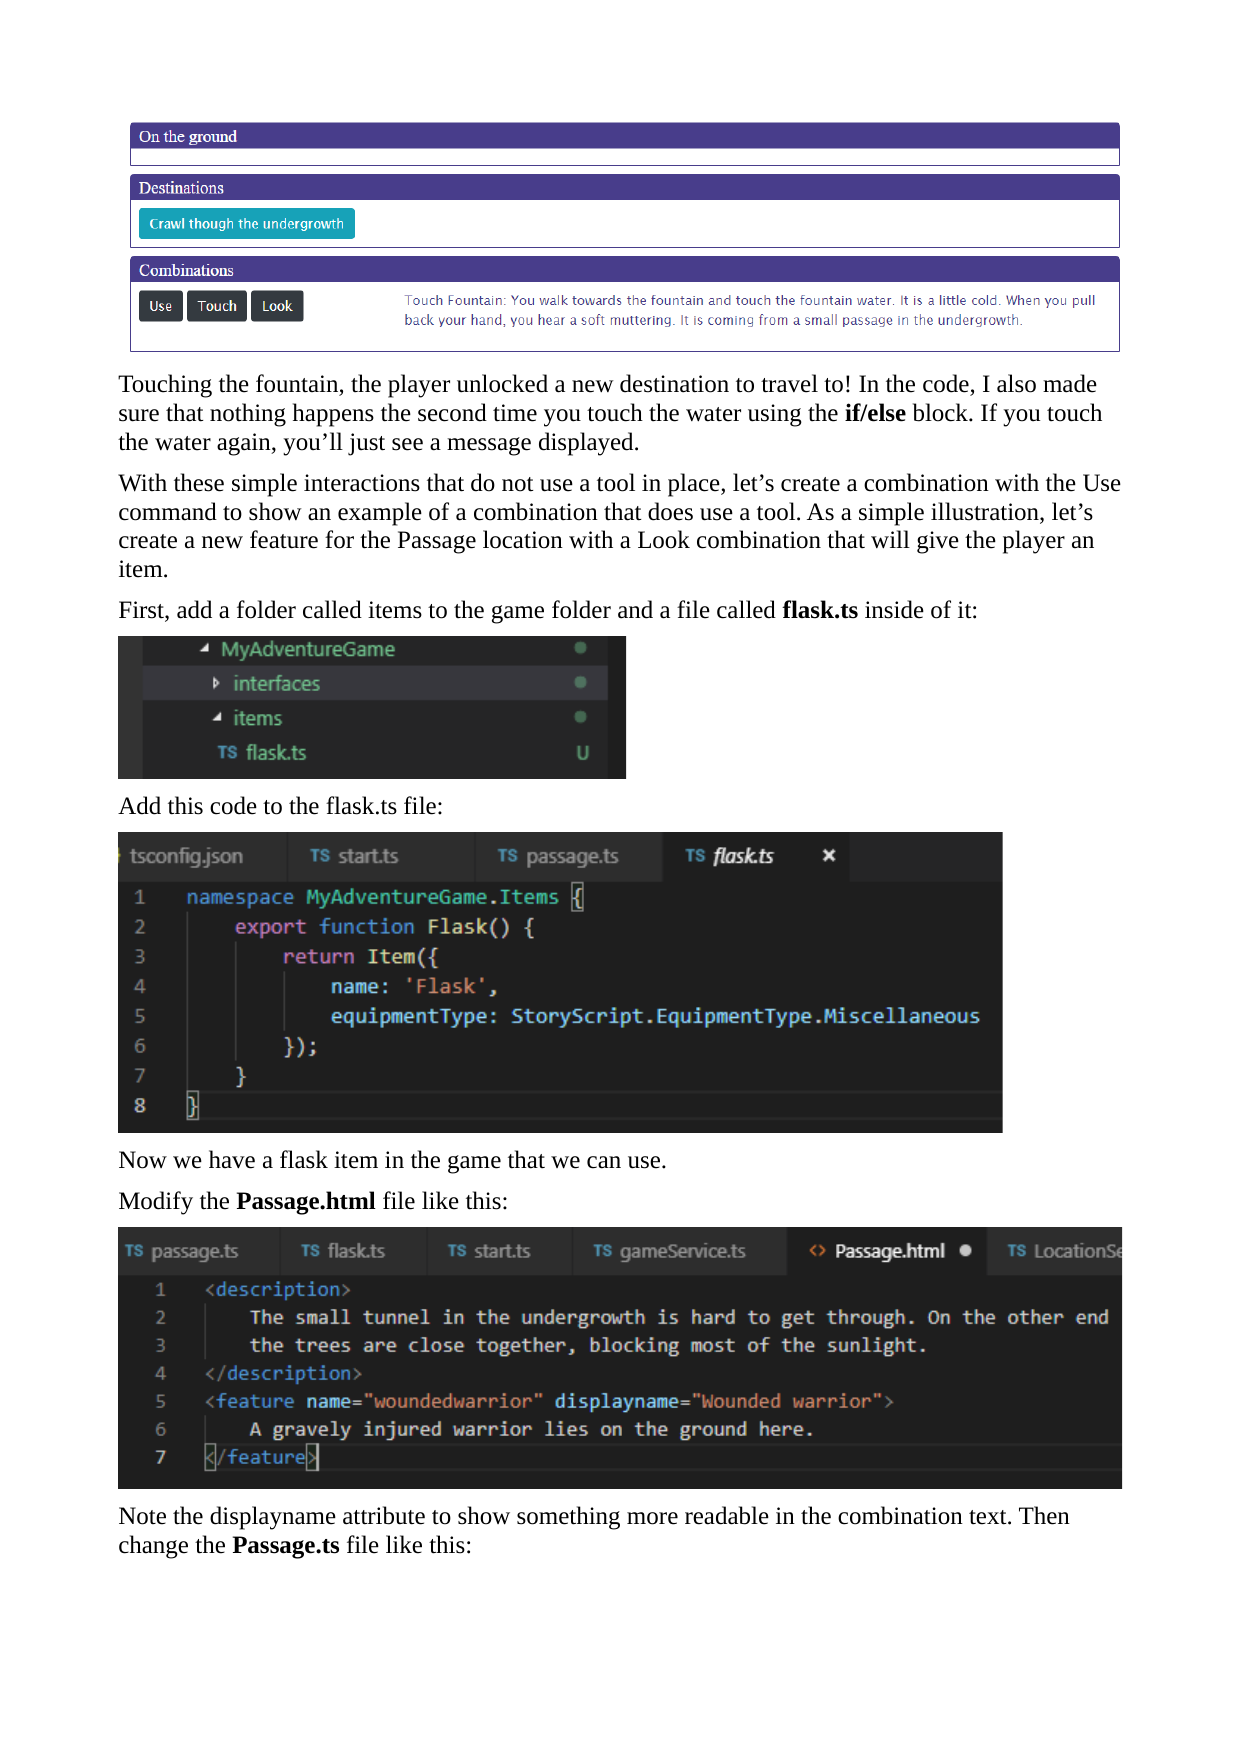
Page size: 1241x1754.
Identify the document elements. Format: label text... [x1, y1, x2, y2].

text Touching the fountain, the player unlocked a new destination to travel to! In the code, I also made sure that nothing happens the second time you touch the water using the if/else block. If you touch the water again, you’ll just see a message displayed. [118, 369, 1122, 455]
text Note the displayname attribute to show something more readable in the combination text. Then change the Passage.ts file like this: [118, 1501, 1122, 1559]
text Modify the Passage.html file like this: [118, 1186, 1122, 1215]
text Now we have a flask item in the game that we can use. [118, 1145, 1122, 1174]
text Add this code to the flask.ts file: [118, 791, 1122, 820]
text First, add a folder called items to the game folder and a file called flask.ts inside of it: [118, 595, 1122, 624]
text With these simple interactions that do not use a tool in place, let’s create a combination with the Use command to show an example of a combination that does use a tool. As a simple illustration, let’s create a new feature for the Passage location with a Look combination that will give the player an item. [118, 468, 1122, 583]
